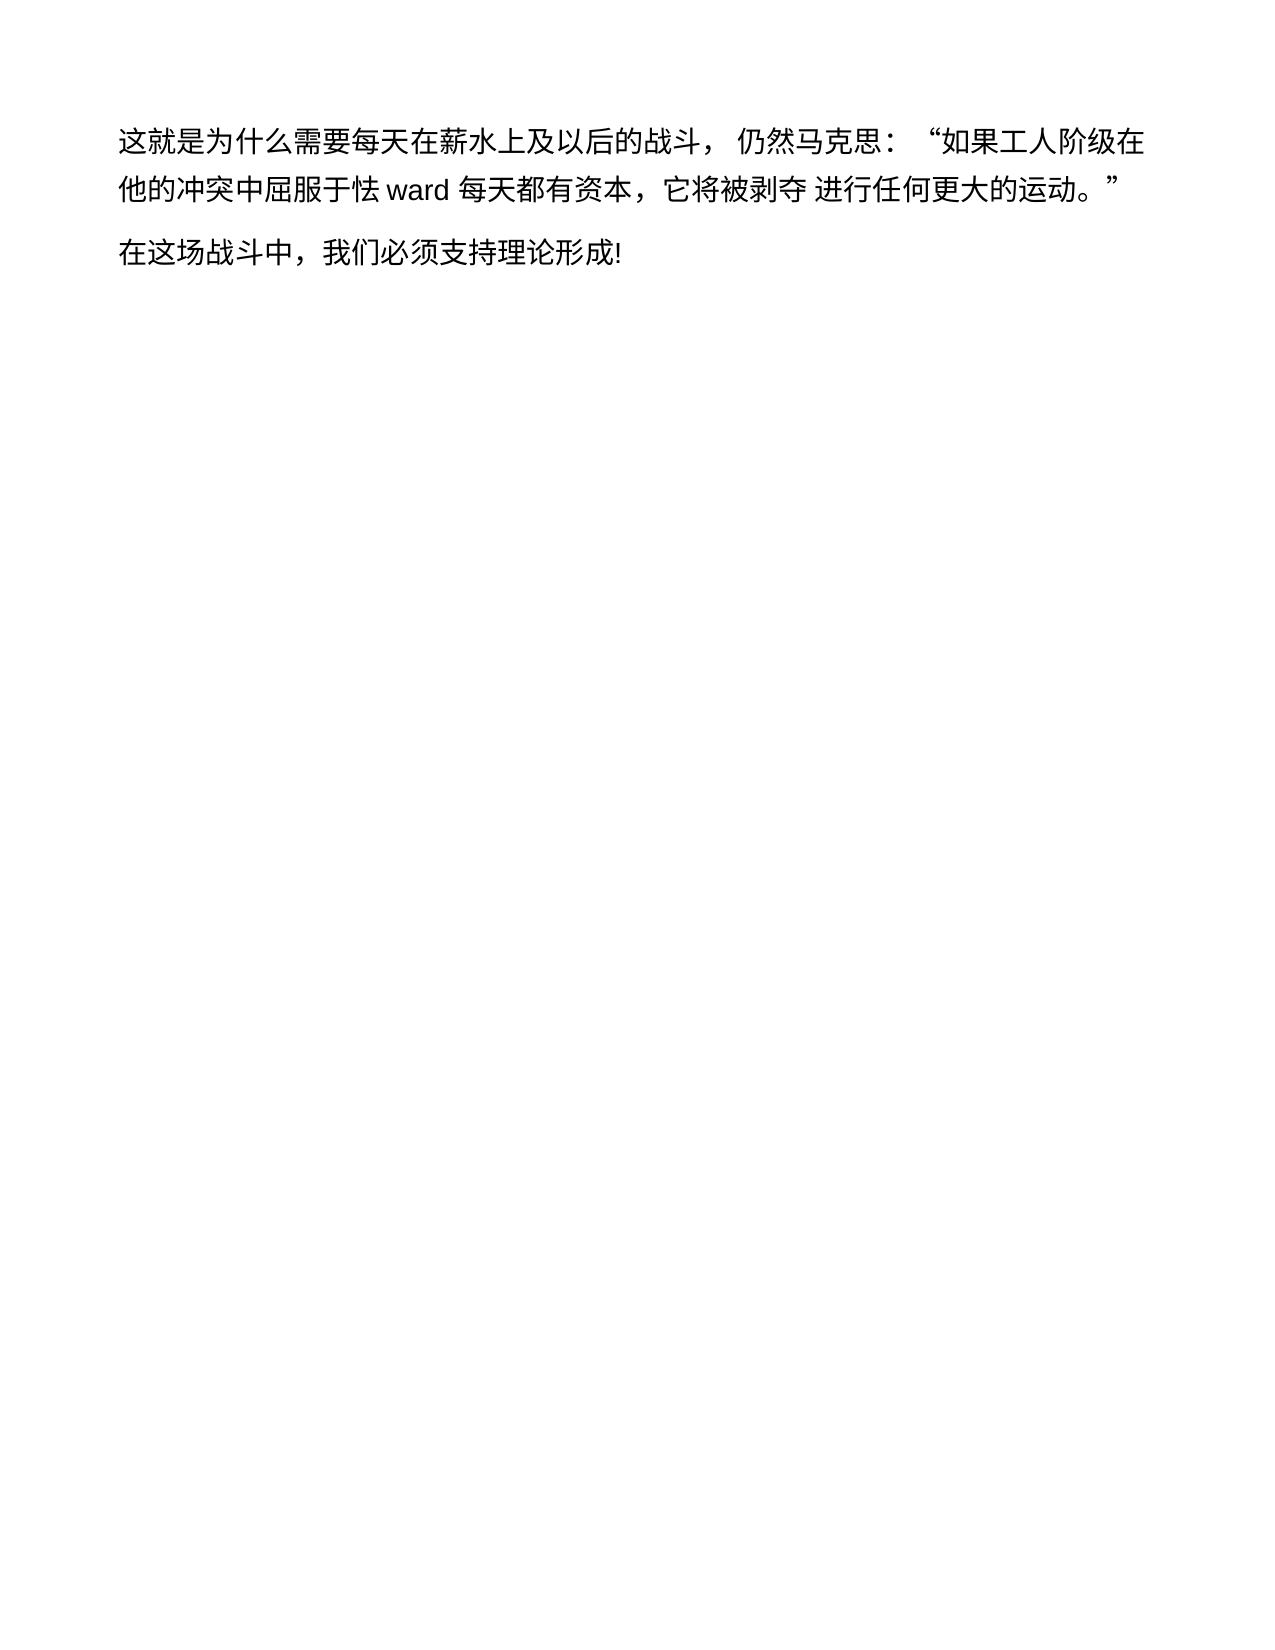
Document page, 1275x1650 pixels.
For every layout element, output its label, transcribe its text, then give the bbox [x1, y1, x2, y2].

text 这就是为什么需要每天在薪水上及以后的战斗， 仍然马克思：“如果工人阶级在他的冲突中屈服于怯ward 每天都有资本，它将被剥夺 进行任何更大的运动。” [118, 118, 1157, 209]
text 在这场战斗中，我们必须支持理论形成! [118, 230, 1157, 272]
